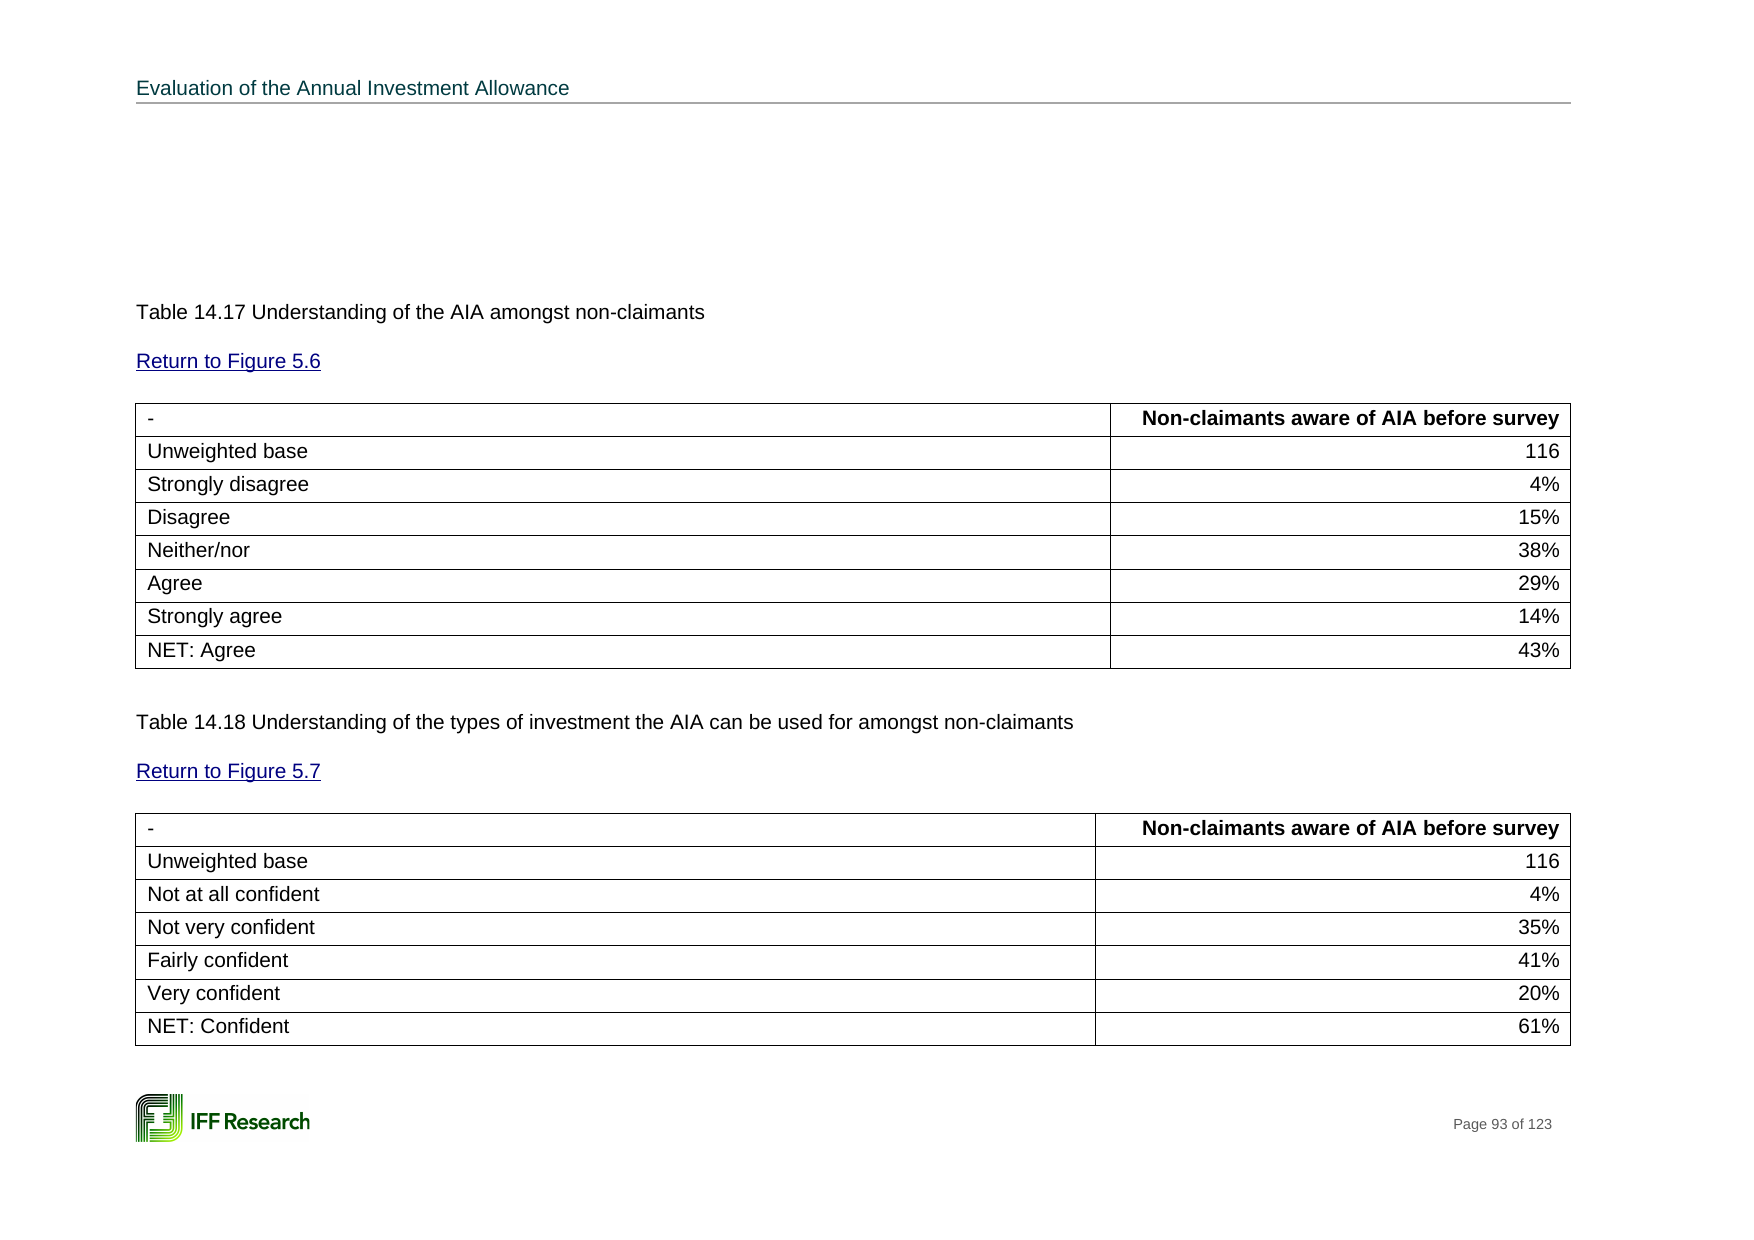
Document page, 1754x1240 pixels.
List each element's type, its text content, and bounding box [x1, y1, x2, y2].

table_cell 4% [1096, 880, 1570, 912]
table_cell 35% [1096, 913, 1570, 945]
table_header - [136, 404, 1110, 436]
table_cell 43% [1111, 636, 1570, 668]
table_cell Strongly disagree [136, 470, 1110, 502]
table_cell Strongly agree [136, 603, 1110, 635]
table_cell 116 [1096, 847, 1570, 879]
subtitle Table 14.17 Understanding of the AIA amongst non-claimants [136, 300, 1571, 324]
table_cell NET: Agree [136, 636, 1110, 668]
subtitle Table 14.18 Understanding of the types of investment the AIA can be used for amongst non-claimants [136, 710, 1571, 734]
table_header Non-claimants aware of AIA before survey [1096, 814, 1570, 846]
text Return to Figure 5.6 [136, 349, 1571, 373]
table_cell 15% [1111, 503, 1570, 535]
table_cell Neither/nor [136, 536, 1110, 568]
table_cell Fairly confident [136, 946, 1095, 978]
table_header Non-claimants aware of AIA before survey [1111, 404, 1570, 436]
table_header - [136, 814, 1095, 846]
table_cell Not very confident [136, 913, 1095, 945]
table_cell Unweighted base [136, 437, 1110, 469]
text Return to Figure 5.7 [136, 759, 1571, 783]
table_cell 29% [1111, 570, 1570, 602]
table_cell 20% [1096, 980, 1570, 1012]
table_cell Unweighted base [136, 847, 1095, 879]
table_cell 41% [1096, 946, 1570, 978]
table_cell 4% [1111, 470, 1570, 502]
table_cell Disagree [136, 503, 1110, 535]
table_cell 38% [1111, 536, 1570, 568]
table_cell 14% [1111, 603, 1570, 635]
table_cell Not at all confident [136, 880, 1095, 912]
table_cell Very confident [136, 980, 1095, 1012]
table_cell Agree [136, 570, 1110, 602]
table_cell 116 [1111, 437, 1570, 469]
table_cell 61% [1096, 1013, 1570, 1045]
table_cell NET: Confident [136, 1013, 1095, 1045]
